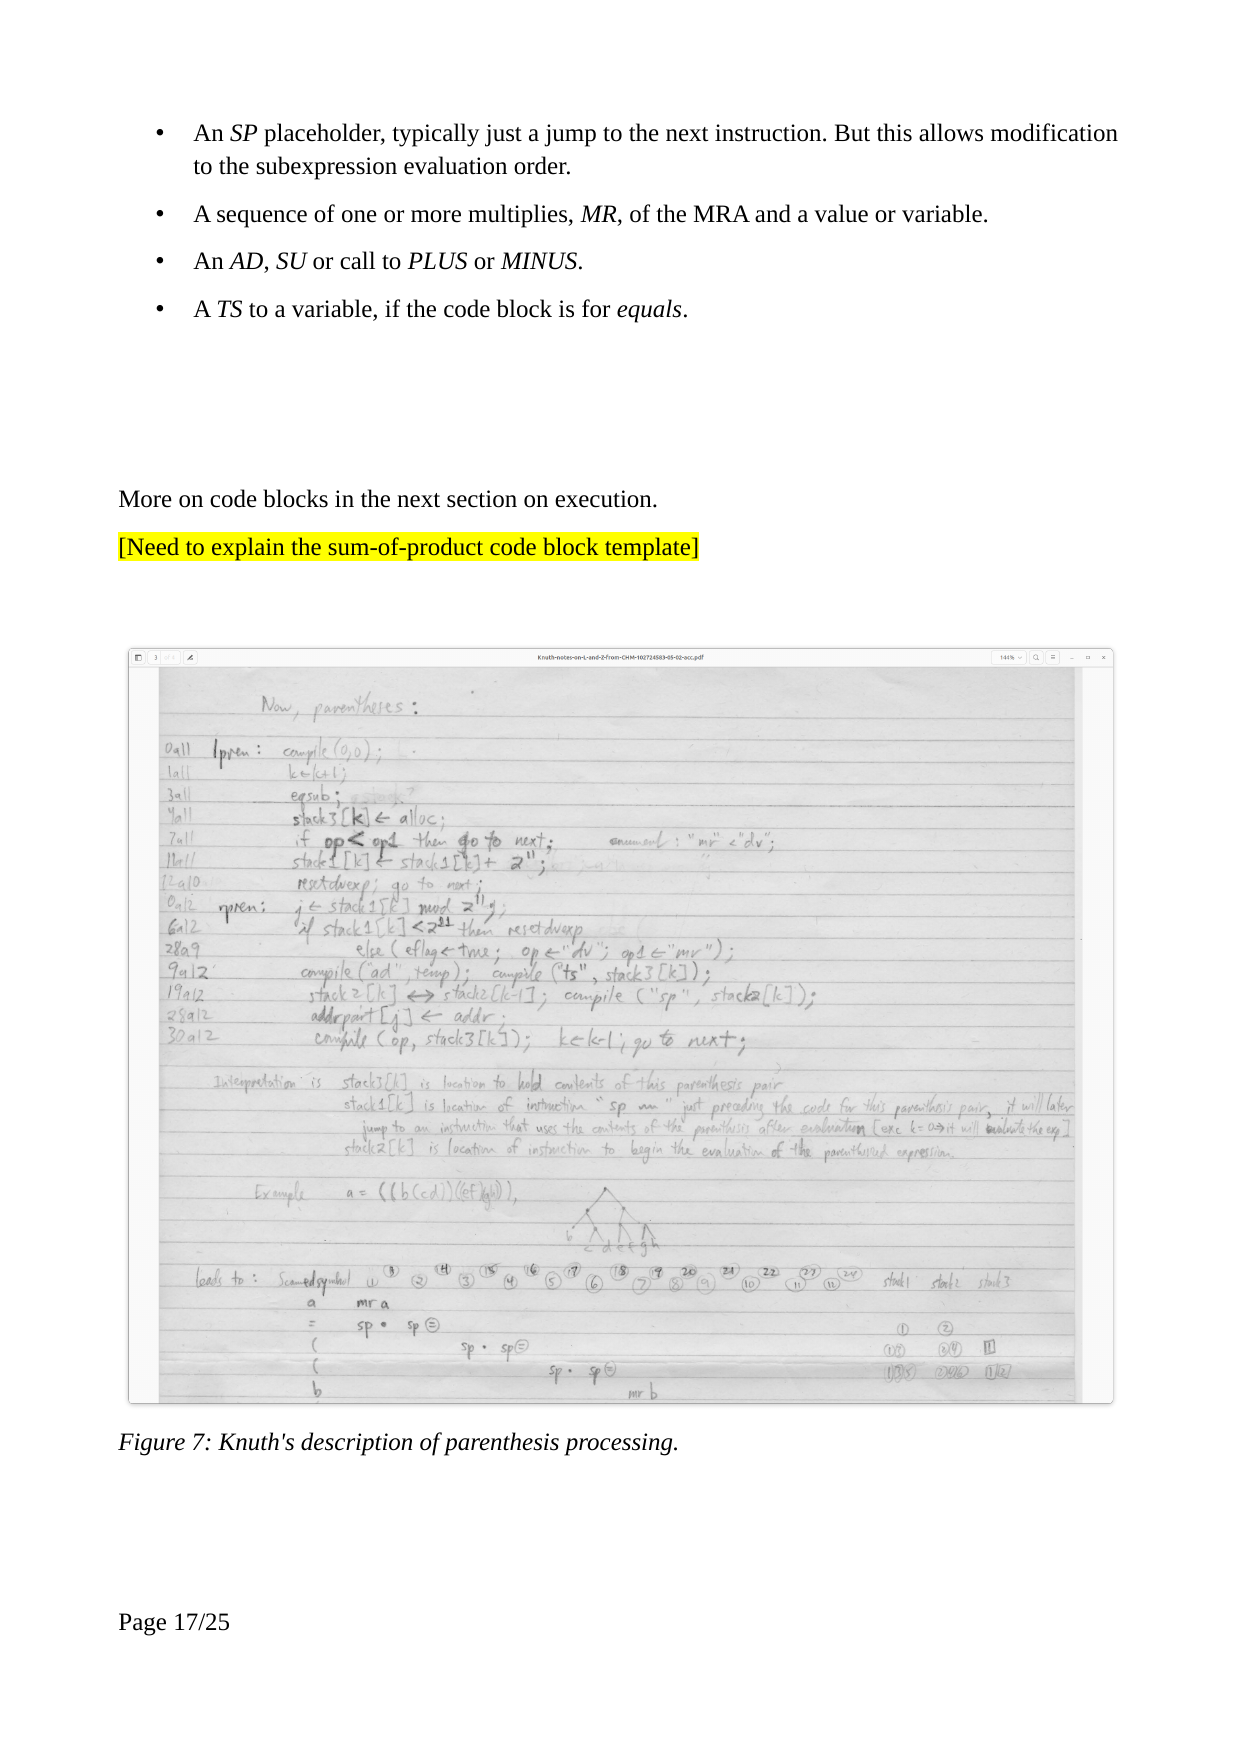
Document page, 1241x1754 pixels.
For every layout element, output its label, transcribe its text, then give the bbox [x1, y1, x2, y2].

text Figure 7: Knuth's description of parenthesis processing. [118, 1415, 1122, 1456]
list An SP placeholder, typically just a jump to the next instruction. But this allows modification to the subexpression evaluation order. [156, 118, 1122, 180]
text More on code blocks in the next section on execution. [118, 484, 1122, 513]
list A TS to a variable, if the code block is for equals. [156, 294, 1122, 323]
list An AD, SU or call to PLUS or MINUS. [156, 246, 1122, 275]
picture [118, 639, 1123, 1415]
list A sequence of one or more multiplies, MR, of the MRA and a value or variable. [156, 199, 1122, 227]
text [Need to explain the sum-of-product code block template] [118, 532, 1122, 561]
